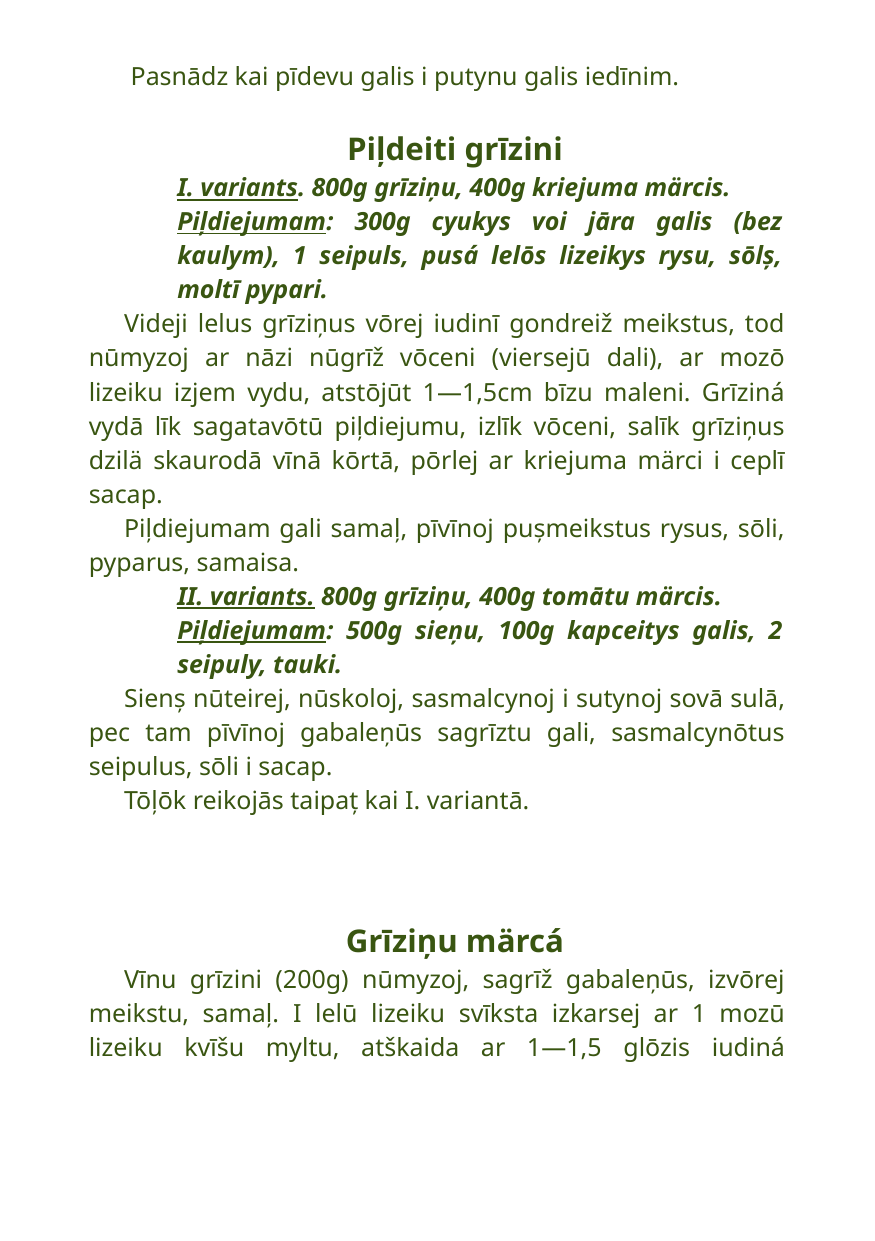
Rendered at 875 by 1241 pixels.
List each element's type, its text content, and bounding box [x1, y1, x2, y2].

text I. variants. 800g grīziņu, 400g kriejuma märcis. [177, 170, 786, 204]
text Piļdiejumam gali samaļ, pīvīnoj pușmeikstus rysus, sōli, pyparus, samaisa. [88, 510, 786, 578]
text Piļdiejumam: 500g sieņu, 100g kapceitys galis, 2 seipuly, tauki. [177, 613, 786, 681]
text Pasnādz kai pīdevu galis i putynu galis iedīnim. [88, 59, 786, 93]
text Sienș nūteirej, nūskoloj, sasmalcynoj i sutynoj sovā sulā, pec tam pīvīnoj gabaleņūs sagrīztu gali, sasmalcynōtus seipulus, sōli i sacap. [88, 681, 786, 783]
text II. variants. 800g grīziņu, 400g tomātu märcis. [177, 578, 786, 613]
text Piļdeiti grīzini [88, 127, 786, 170]
text Videji lelus grīziņus vōrej iudinī gondreiž meikstus, tod nūmyzoj ar nāzi nūgrīž vōceni (viersejū dali), ar mozō lizeiku izjem vydu, atstōjūt 1—1,5cm bīzu maleni. Grīziná vydā līk sagatavōtū piļdiejumu, izlīk vōceni, salīk grīziņus dzilä skaurodā vīnā kōrtā, pōrlej ar kriejuma märci i ceplī sacap. [88, 306, 786, 510]
text Tōļōk reikojās taipaț kai I. variantā. [88, 783, 786, 817]
text Grīziņu märcá [88, 919, 786, 962]
text Piļdiejumam: 300g cyukys voi jāra galis (bez kaulym), 1 seipuls, pusá lelōs lizeikys rysu, sōlș, moltī pypari. [177, 204, 786, 306]
text Vīnu grīzini (200g) nūmyzoj, sagrīž gabaleņūs, izvōrej meikstu, samaļ. I lelū lizeiku svīksta izkarsej ar 1 mozū lizeiku kvīšu myltu, atškaida ar 1—1,5 glōzis iudiná [88, 962, 786, 1064]
